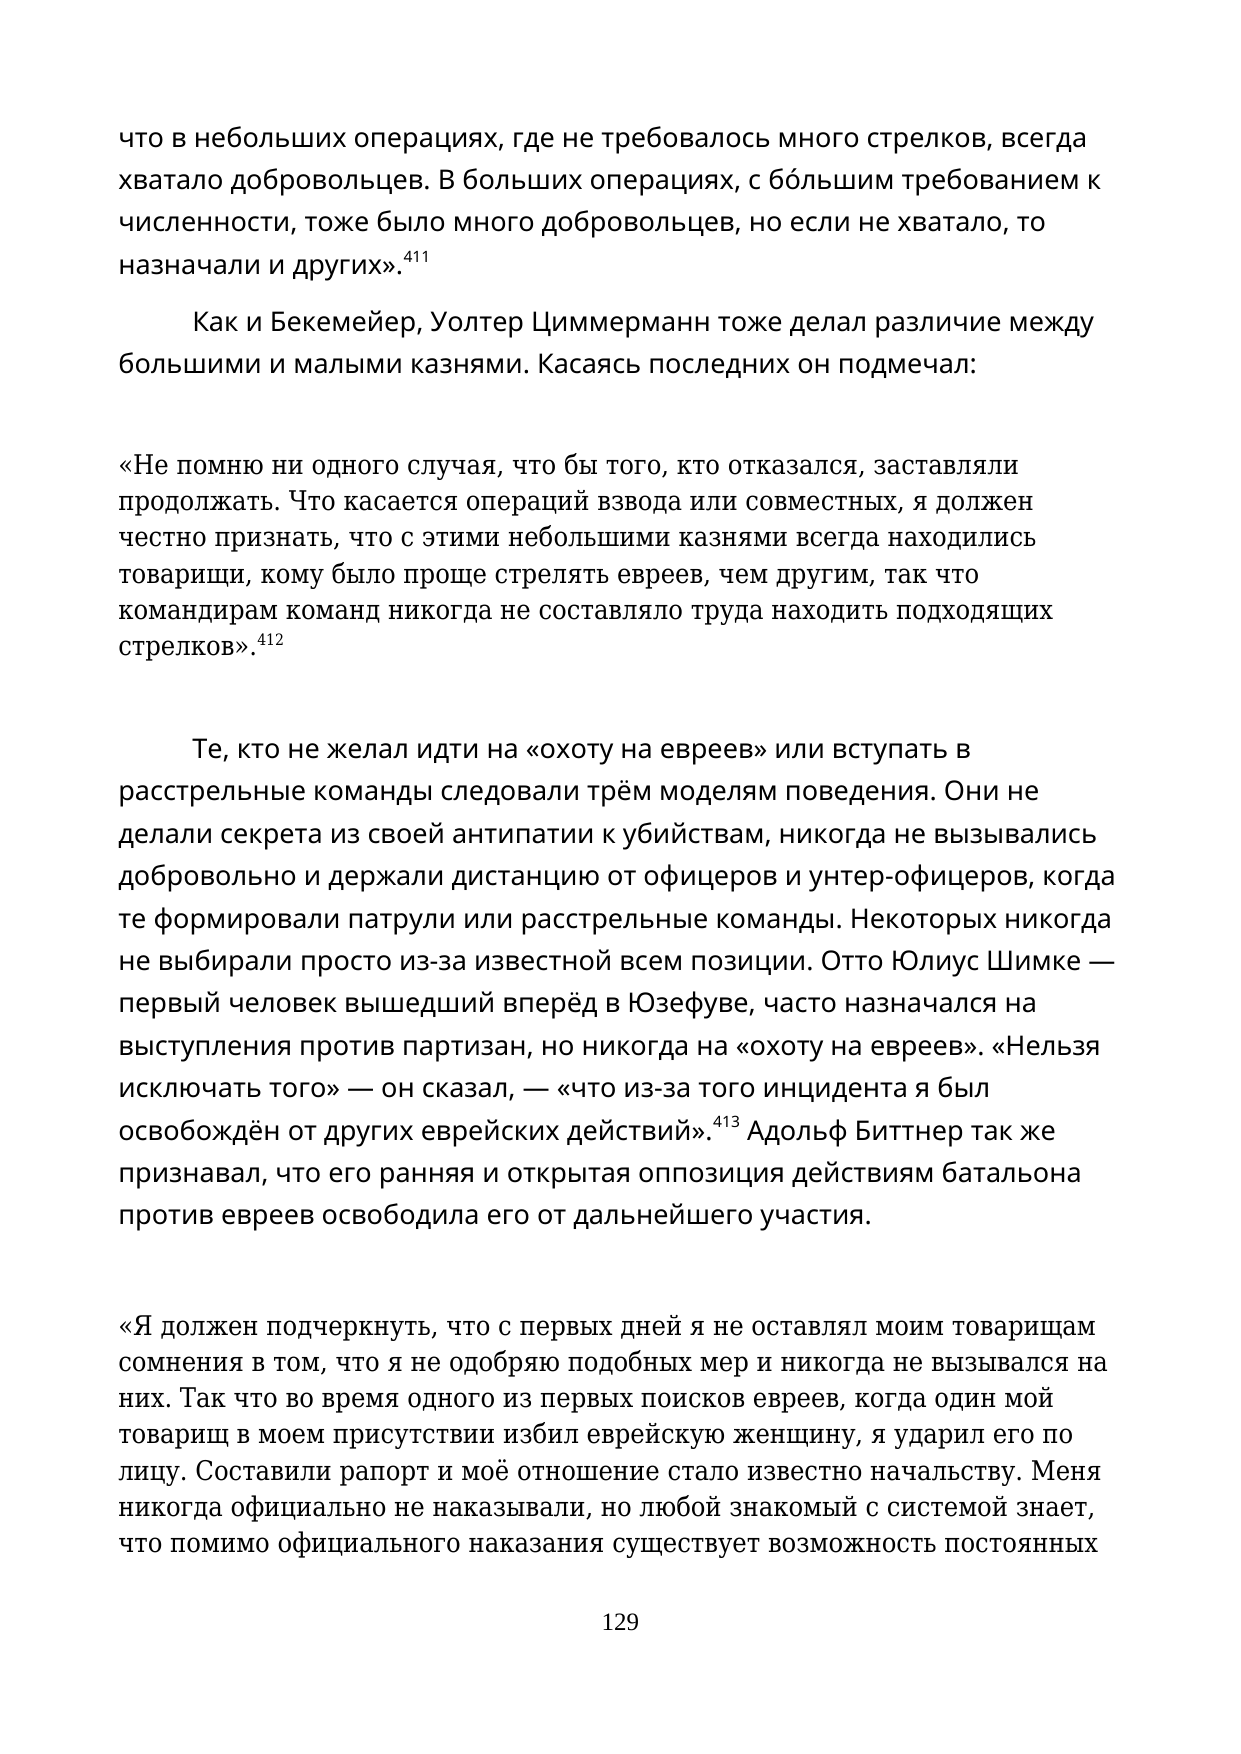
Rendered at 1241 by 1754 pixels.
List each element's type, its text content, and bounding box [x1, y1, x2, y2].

text «Не помню ни одного случая, что бы того, кто отказался, заставляли продолжать. Что касается операций взвода или совместных, я должен честно признать, что с этими небольшими казнями всегда находились товарищи, кому было проще стрелять евреев, чем другим, так что командирам команд никогда не составляло труда находить подходящих стрелков». [118, 449, 1122, 662]
text «Я должен подчеркнуть, что с первых дней я не оставлял моим товарищам сомнения в том, что я не одобряю подобных мер и никогда не вызывался на них. Так что во время одного из первых поисков евреев, когда один мой товарищ в моем присутствии избил еврейскую женщину, я ударил его по лицу. Составили рапорт и моё отношение стало известно начальству. Меня никогда официально не наказывали, но любой знакомый с системой знает, что помимо официального наказания существует возможность постоянных [118, 1310, 1122, 1559]
text Как и Бекемейер, Уолтер Циммерманн тоже делал различие между большими и малыми казнями. Касаясь последних он подмечал: [118, 302, 1122, 382]
text Те, кто не желал идти на «охоту на евреев» или вступать в расстрельные команды следовали трём моделям поведения. Они не делали секрета из своей антипатии к убийствам, никогда не вызывались добровольно и держали дистанцию от офицеров и унтер-офицеров, когда те формировали патрули или расстрельные команды. Некоторых никогда не выбирали просто из-за известной всем позиции. Отто Юлиус Шимке — первый человек вышедший вперёд в Юзефуве, часто назначался на выступления против партизан, но никогда на «охоту на евреев». «Нельзя исключать того» — он сказал, — «что из-за того инцидента я был освобождён от других еврейских действий». Адольф Биттнер так же признавал, что его ранняя и открытая оппозиция действиям батальона против евреев освободила его от дальнейшего участия. [118, 729, 1122, 1233]
text что в небольших операциях, где не требовалось много стрелков, всегда хватало добровольцев. В больших операциях, с бóльшим требованием к численности, тоже было много добровольцев, но если не хватало, то назначали и других». [118, 118, 1122, 282]
